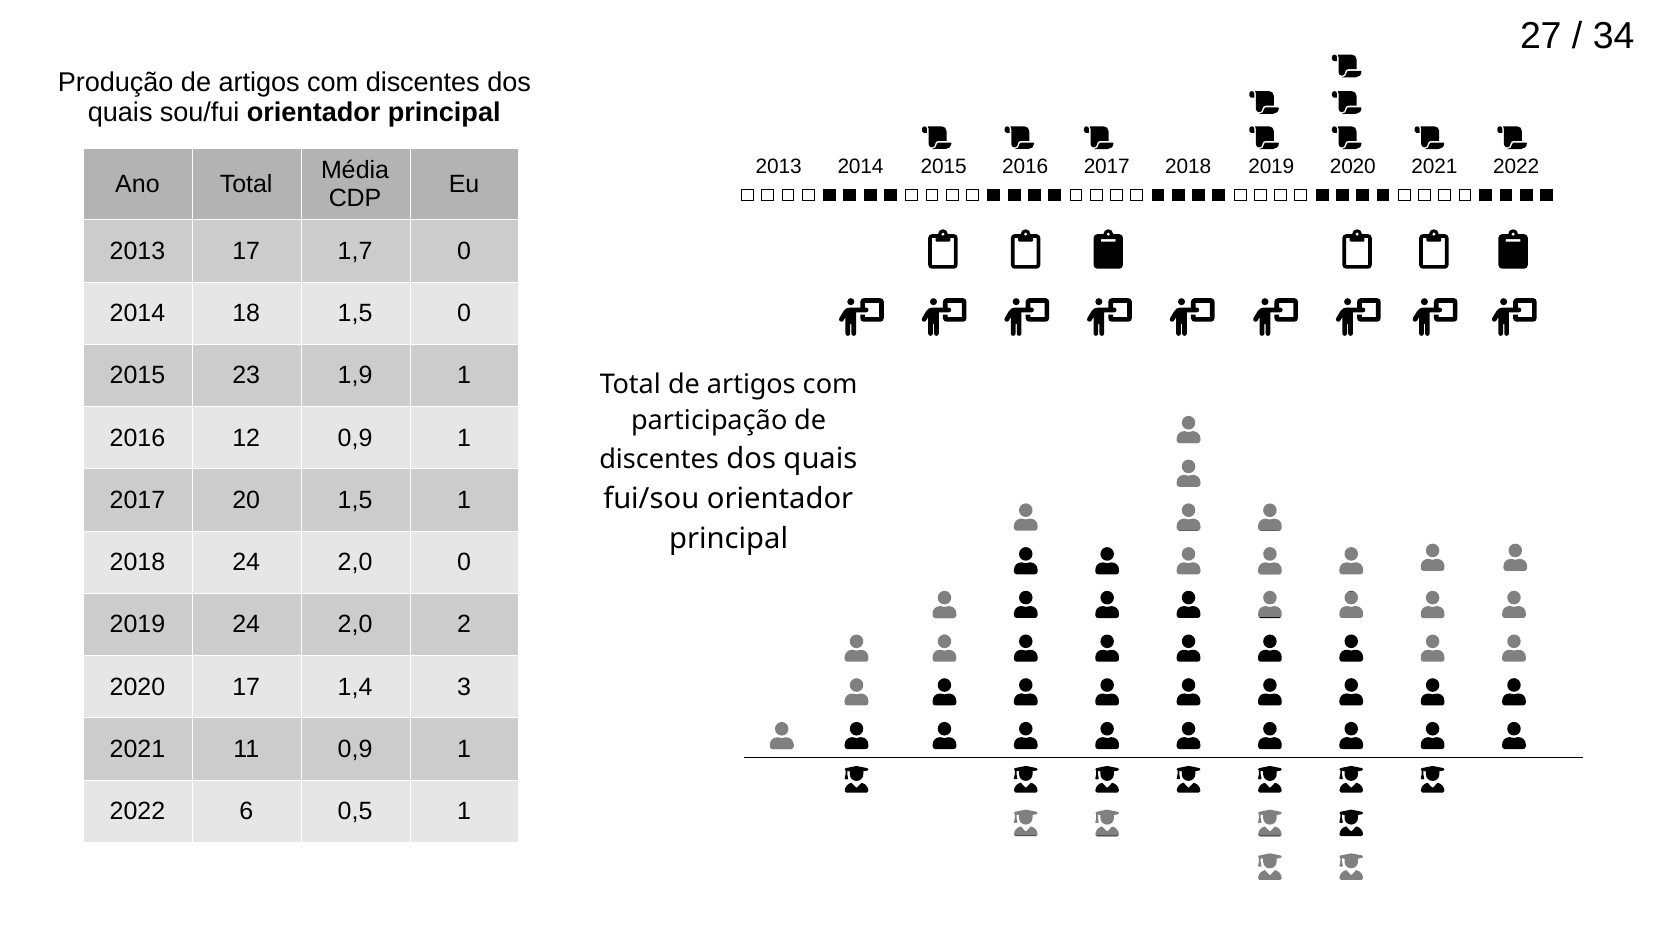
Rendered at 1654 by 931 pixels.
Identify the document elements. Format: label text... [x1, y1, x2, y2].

text_box [1540, 189, 1553, 201]
picture [1258, 634, 1282, 662]
picture [1167, 298, 1215, 336]
text_box 2022 [1478, 147, 1555, 186]
table_cell 3 [411, 656, 518, 717]
picture [1502, 678, 1526, 706]
picture [1013, 721, 1038, 750]
text_box [1377, 189, 1389, 201]
text_box [931, 589, 958, 619]
text_box [1172, 189, 1185, 201]
text_box [1070, 189, 1082, 201]
text_box [884, 189, 897, 201]
picture [1013, 590, 1038, 618]
text_box [1338, 547, 1365, 576]
picture [1502, 721, 1526, 750]
text_box [843, 189, 856, 201]
picture [1331, 52, 1362, 79]
table_cell 1,9 [302, 345, 410, 406]
table_cell 2021 [84, 718, 192, 780]
text_box [1254, 189, 1267, 201]
picture [1498, 229, 1528, 269]
text_box [844, 677, 871, 707]
table_cell 1,5 [302, 469, 410, 531]
text_box [1420, 542, 1446, 572]
picture [1339, 809, 1364, 837]
text_box 2017 [1068, 147, 1145, 186]
table_cell 1 [411, 345, 518, 406]
table_cell 6 [193, 781, 301, 842]
table_cell 2014 [84, 283, 192, 344]
picture [1420, 678, 1445, 706]
text_box [1174, 501, 1201, 531]
text_box [926, 189, 938, 201]
picture [1497, 124, 1527, 151]
text_box [741, 189, 754, 201]
picture [1331, 124, 1362, 151]
picture [1419, 229, 1449, 269]
text_box [1110, 189, 1123, 201]
table_cell 17 [193, 656, 301, 717]
table_cell 0,9 [302, 718, 410, 780]
text_box 2019 [1233, 147, 1310, 186]
table_cell 18 [193, 283, 301, 344]
picture [1414, 124, 1445, 151]
text_box [1234, 189, 1247, 201]
picture [1013, 547, 1038, 575]
text_box [1338, 852, 1365, 882]
table_cell 2 [411, 594, 518, 655]
picture [922, 124, 952, 151]
picture [844, 721, 869, 750]
picture [1176, 590, 1201, 618]
text_box [966, 189, 979, 201]
text_box 2021 [1396, 147, 1473, 186]
table_cell 0,9 [302, 407, 410, 468]
table_cell 2020 [84, 656, 192, 717]
table_header Total [193, 149, 301, 219]
picture [1010, 229, 1041, 269]
text_box [1028, 189, 1041, 201]
picture [1083, 124, 1114, 151]
table_cell 0 [411, 283, 518, 344]
picture [1249, 124, 1279, 151]
text_box [1336, 189, 1349, 201]
table_header Média CDP [302, 149, 410, 219]
picture [919, 298, 967, 336]
table_cell 2018 [84, 532, 192, 593]
text_box [1174, 546, 1201, 576]
text_box [1418, 189, 1431, 201]
table_cell 2013 [84, 220, 192, 282]
picture [1489, 298, 1537, 336]
text_box [844, 633, 871, 663]
text_box [1294, 189, 1307, 201]
picture [1331, 89, 1362, 116]
text_box [1257, 545, 1284, 575]
text_box [1192, 189, 1205, 201]
table_cell 0 [411, 220, 518, 282]
text_box [1501, 590, 1528, 619]
picture [1176, 678, 1201, 706]
text_box [767, 720, 794, 750]
picture [1258, 766, 1282, 793]
text_box [987, 189, 1000, 201]
table_cell 11 [193, 718, 301, 780]
text_box [1048, 189, 1061, 201]
table_cell 1 [411, 469, 518, 531]
picture [1342, 229, 1372, 269]
text_box [1152, 189, 1164, 201]
text_box [823, 189, 836, 201]
text_box 2016 [987, 147, 1064, 186]
text_box [1090, 189, 1103, 201]
text_box [1174, 414, 1201, 444]
table_cell 2022 [84, 781, 192, 842]
picture [1095, 766, 1119, 793]
picture [1093, 229, 1124, 269]
text_box [1257, 806, 1284, 836]
picture [1250, 298, 1299, 336]
picture [1339, 765, 1364, 793]
table_cell 1 [411, 781, 518, 842]
table_cell 1,5 [302, 283, 410, 344]
text_box [1257, 501, 1284, 531]
text_box [1174, 458, 1201, 488]
table_cell 2017 [84, 469, 192, 531]
picture [1095, 721, 1119, 750]
picture [1339, 678, 1364, 706]
table_cell 2,0 [302, 594, 410, 655]
picture [1420, 721, 1445, 750]
text_box 2018 [1150, 147, 1227, 186]
table_cell 0 [411, 532, 518, 593]
text_box [1257, 588, 1284, 618]
picture [1249, 89, 1279, 116]
picture [1095, 678, 1119, 706]
text_box [1130, 189, 1143, 201]
table_cell 24 [193, 594, 301, 655]
text_box [1500, 189, 1512, 201]
picture [844, 766, 869, 793]
text_box [1356, 189, 1369, 201]
picture [1420, 766, 1445, 793]
text_box [761, 189, 774, 201]
table_cell 1,7 [302, 220, 410, 282]
text_box [802, 189, 815, 201]
text_box [1257, 851, 1284, 880]
text_box [1398, 189, 1411, 201]
text_box Total de artigos com participação de discentes dos quais fui/sou orientador principal [584, 377, 880, 544]
text_box [1013, 502, 1040, 532]
text_box [1212, 189, 1225, 201]
table_cell 20 [193, 469, 301, 531]
table_cell 12 [193, 407, 301, 468]
text_box [1438, 189, 1451, 201]
table_cell 1,4 [302, 656, 410, 717]
picture [1095, 590, 1119, 619]
picture [1084, 298, 1132, 336]
picture [1410, 298, 1458, 336]
text_box [1093, 806, 1120, 836]
text_box 2020 [1315, 147, 1391, 186]
table_cell 2015 [84, 345, 192, 406]
text_box [1479, 189, 1492, 201]
table_cell 17 [193, 220, 301, 282]
text_box [1520, 189, 1533, 201]
text_box [1338, 591, 1365, 621]
table_header Ano [84, 149, 192, 219]
picture [932, 678, 957, 706]
text_box [1420, 634, 1446, 663]
text_box [946, 189, 959, 201]
text_box 2015 [905, 147, 982, 186]
table_cell 2016 [84, 407, 192, 468]
text_box [1501, 634, 1528, 663]
picture [1013, 678, 1038, 706]
text_box [864, 189, 877, 201]
text_box [1316, 189, 1329, 201]
picture [1258, 678, 1282, 706]
picture [1176, 765, 1201, 793]
table_cell 2,0 [302, 532, 410, 593]
table_header Eu [411, 149, 518, 219]
picture [932, 721, 957, 750]
text_box [1502, 542, 1529, 572]
text_box [905, 189, 918, 201]
picture [1176, 721, 1201, 750]
picture [1258, 721, 1282, 750]
table_cell 23 [193, 345, 301, 406]
picture [1013, 765, 1038, 793]
picture [1001, 298, 1050, 336]
text_box [1008, 189, 1021, 201]
text_box Produção de artigos com discentes dos quais sou/fui orientador principal [43, 59, 563, 135]
text_box [1013, 806, 1040, 836]
table_cell 2019 [84, 594, 192, 655]
picture [1333, 298, 1381, 336]
picture [1095, 547, 1119, 575]
picture [928, 229, 958, 269]
text_box [1459, 189, 1471, 201]
picture [1339, 634, 1364, 662]
table_cell 1 [411, 407, 518, 468]
text_box [1420, 590, 1446, 619]
table_cell 1 [411, 718, 518, 780]
table_cell 24 [193, 532, 301, 593]
picture [1013, 634, 1038, 662]
picture [1339, 721, 1364, 750]
picture [1095, 634, 1119, 662]
text_box [931, 634, 958, 664]
text_box 2013 [740, 147, 817, 186]
picture [1176, 634, 1201, 662]
picture [1004, 124, 1035, 151]
table_cell 0,5 [302, 781, 410, 842]
text_box [782, 189, 794, 201]
text_box [1274, 189, 1287, 201]
text_box <number> / 34 [1375, 0, 1654, 71]
text_box 2014 [822, 147, 899, 186]
picture [836, 298, 884, 336]
